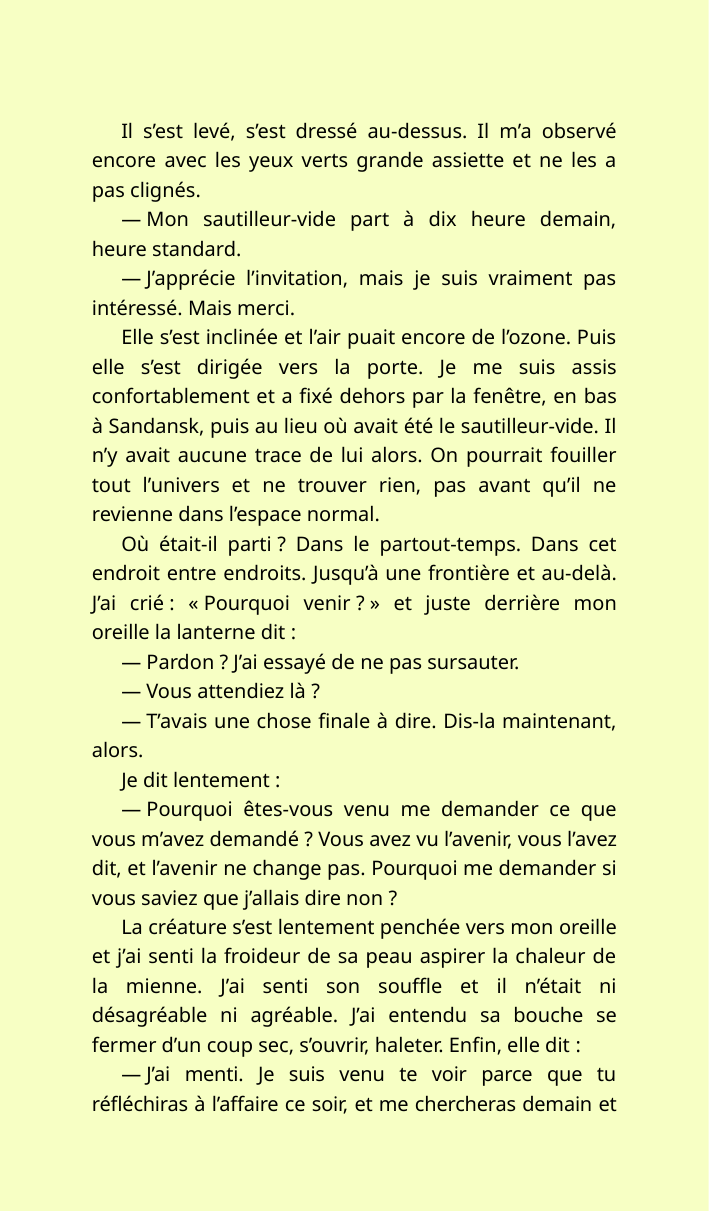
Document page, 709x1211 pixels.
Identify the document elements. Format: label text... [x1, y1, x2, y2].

text — Vous attendiez là ? [92, 675, 617, 704]
text — T’avais une chose finale à dire. Dis-la maintenant, alors. [92, 704, 617, 763]
text La créature s’est lentement penchée vers mon oreille et j’ai senti la froideur de sa peau aspirer la chaleur de la mienne. J’ai senti son souffle et il n’était ni désagréable ni agréable. J’ai entendu sa bouche se fermer d’un coup sec, s’ouvrir, haleter. Enfin, elle dit : [92, 911, 617, 1058]
text — Pourquoi êtes-vous venu me demander ce que vous m’avez demandé ? Vous avez vu l’avenir, vous l’avez dit, et l’avenir ne change pas. Pourquoi me demander si vous saviez que j’allais dire non ? [92, 793, 617, 911]
text Je dit lentement : [92, 763, 617, 793]
text — Pardon ? J’ai essayé de ne pas sursauter. [92, 646, 617, 675]
text Elle s’est inclinée et l’air puait encore de l’ozone. Puis elle s’est dirigée vers la porte. Je me suis assis confortablement et a fixé dehors par la fenêtre, en bas à Sandansk, puis au lieu où avait été le sautilleur-vide. Il n’y avait aucune trace de lui alors. On pourrait fouiller tout l’univers et ne trouver rien, pas avant qu’il ne revienne dans l’espace normal. [92, 321, 617, 528]
text — Mon sautilleur-vide part à dix heure demain, heure standard. [92, 203, 617, 262]
text — J’apprécie l’invitation, mais je suis vraiment pas intéressé. Mais merci. [92, 262, 617, 321]
text Où était-il parti ? Dans le partout-temps. Dans cet endroit entre endroits. Jusqu’à une frontière et au-delà. J’ai crié : « Pourquoi venir ? » et juste derrière mon oreille la lanterne dit : [92, 528, 617, 646]
text — J’ai menti. Je suis venu te voir parce que tu réfléchiras à l’affaire ce soir, et me chercheras demain et [92, 1058, 617, 1117]
text Il s’est levé, s’est dressé au-dessus. Il m’a observé encore avec les yeux verts grande assiette et ne les a pas clignés. [92, 115, 617, 203]
